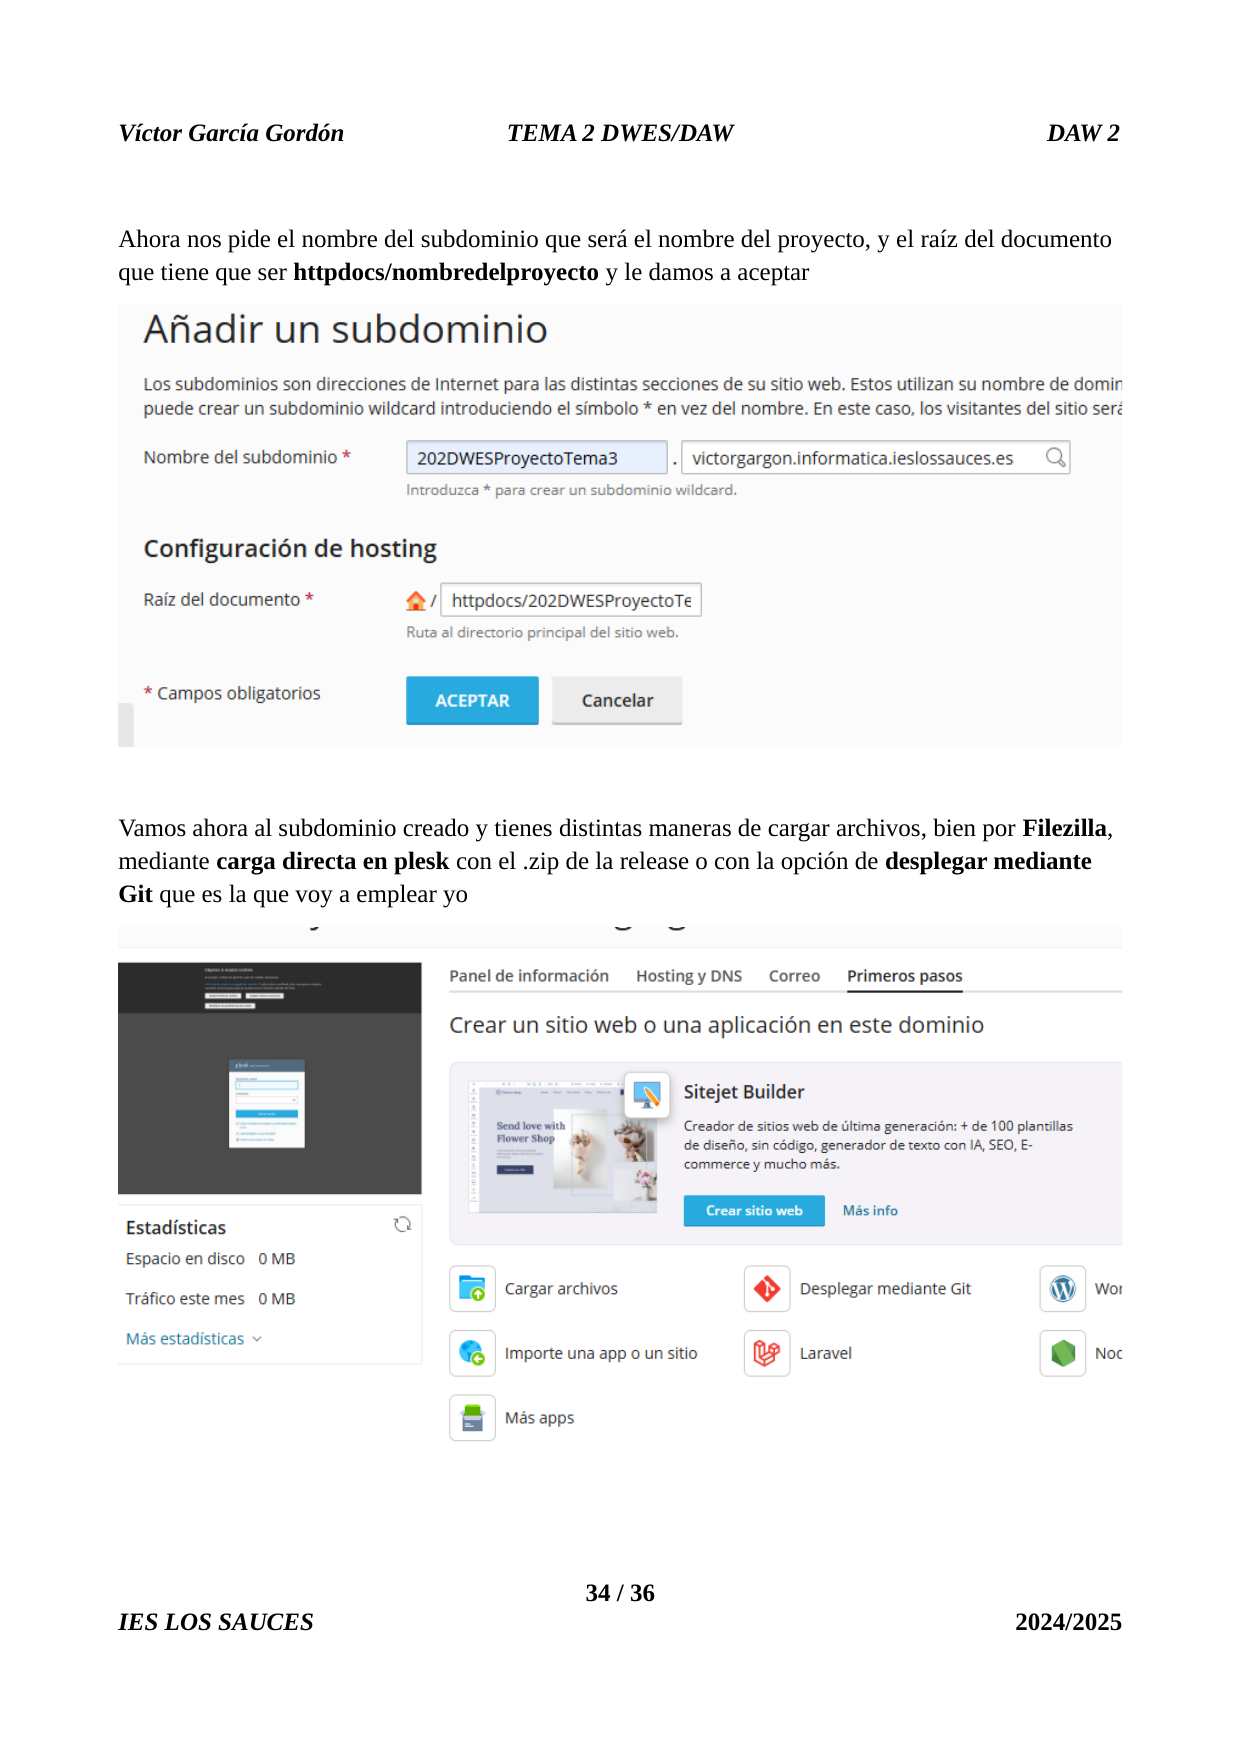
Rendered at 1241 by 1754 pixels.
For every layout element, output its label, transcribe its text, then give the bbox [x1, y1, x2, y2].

text Vamos ahora al subdominio creado y tienes distintas maneras de cargar archivos, bien por Filezilla, mediante carga directa en plesk con el .zip de la release o con la opción de desplegar mediante Git que es la que voy a emplear yo [118, 813, 1122, 908]
text Ahora nos pide el nombre del subdominio que será el nombre del proyecto, y el raíz del documento que tiene que ser httpdocs/nombredelproyecto y le damos a aceptar [118, 224, 1122, 286]
picture [118, 927, 1123, 1458]
picture [118, 304, 1123, 747]
